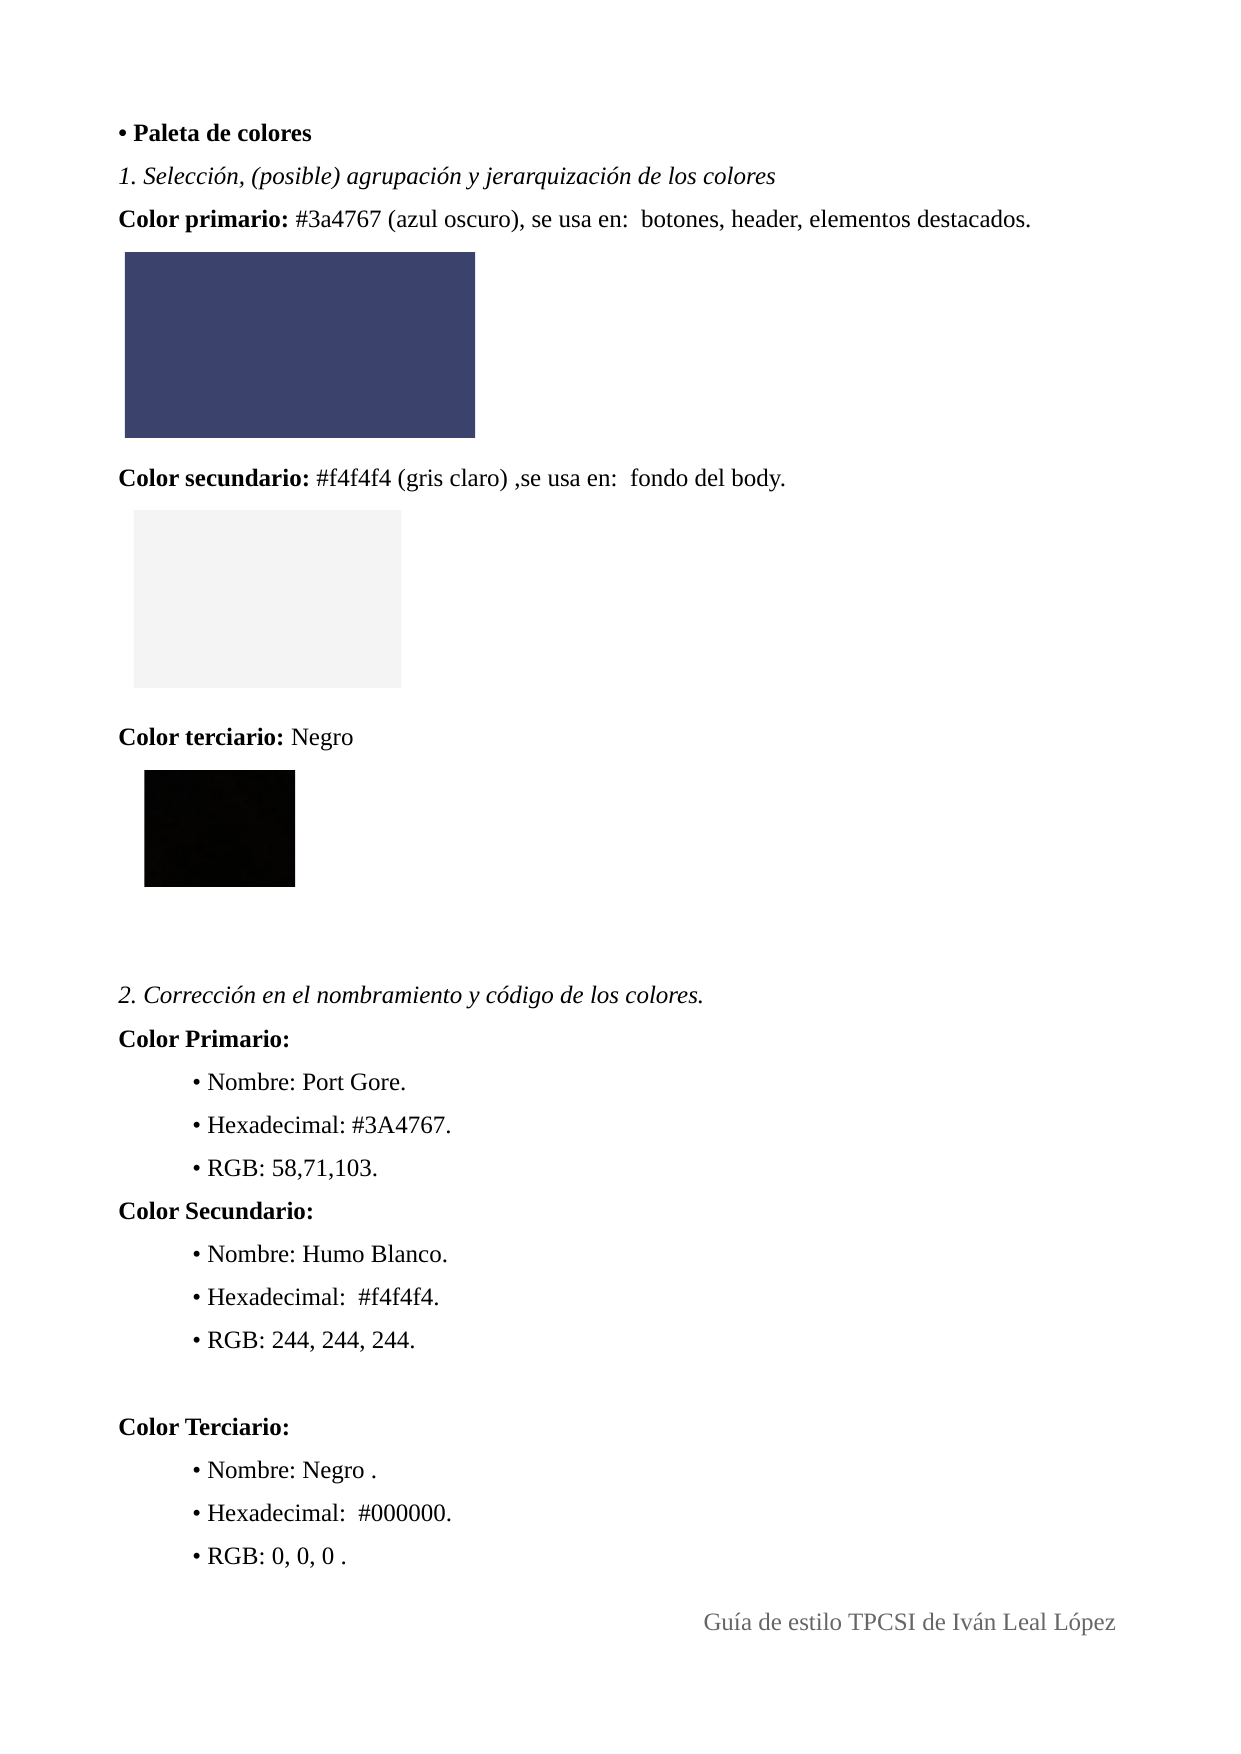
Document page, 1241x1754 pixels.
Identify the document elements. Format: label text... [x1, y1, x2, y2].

text • Hexadecimal: #f4f4f4. [118, 1282, 1122, 1311]
picture [144, 770, 296, 887]
text • Hexadecimal: #000000. [118, 1498, 1122, 1527]
text • Nombre: Port Gore. [118, 1067, 1122, 1096]
picture [124, 252, 476, 438]
text • RGB: 0, 0, 0 . [118, 1541, 1122, 1570]
text • Nombre: Humo Blanco. [118, 1239, 1122, 1268]
text 2. Corrección en el nombramiento y código de los colores. [118, 981, 1122, 1009]
text 1. Selección, (posible) agrupación y jerarquización de los colores [118, 161, 1122, 190]
text Color Primario: [118, 1024, 1122, 1052]
text • Hexadecimal: #3A4767. [118, 1110, 1122, 1139]
text • RGB: 58,71,103. Color Secundario: [118, 1153, 1122, 1225]
picture [133, 510, 402, 688]
text Color terciario: Negro [118, 722, 1122, 751]
text Color primario: #3a4767 (azul oscuro), se usa en: botones, header, elementos destacados. [118, 204, 1122, 233]
text • Nombre: Negro . [118, 1455, 1122, 1484]
text • Paleta de colores [118, 118, 1122, 147]
text Color secundario: #f4f4f4 (gris claro) ,se usa en: fondo del body. [118, 420, 1122, 492]
text Color Terciario: [118, 1369, 1122, 1441]
text • RGB: 244, 244, 244. [118, 1326, 1122, 1354]
